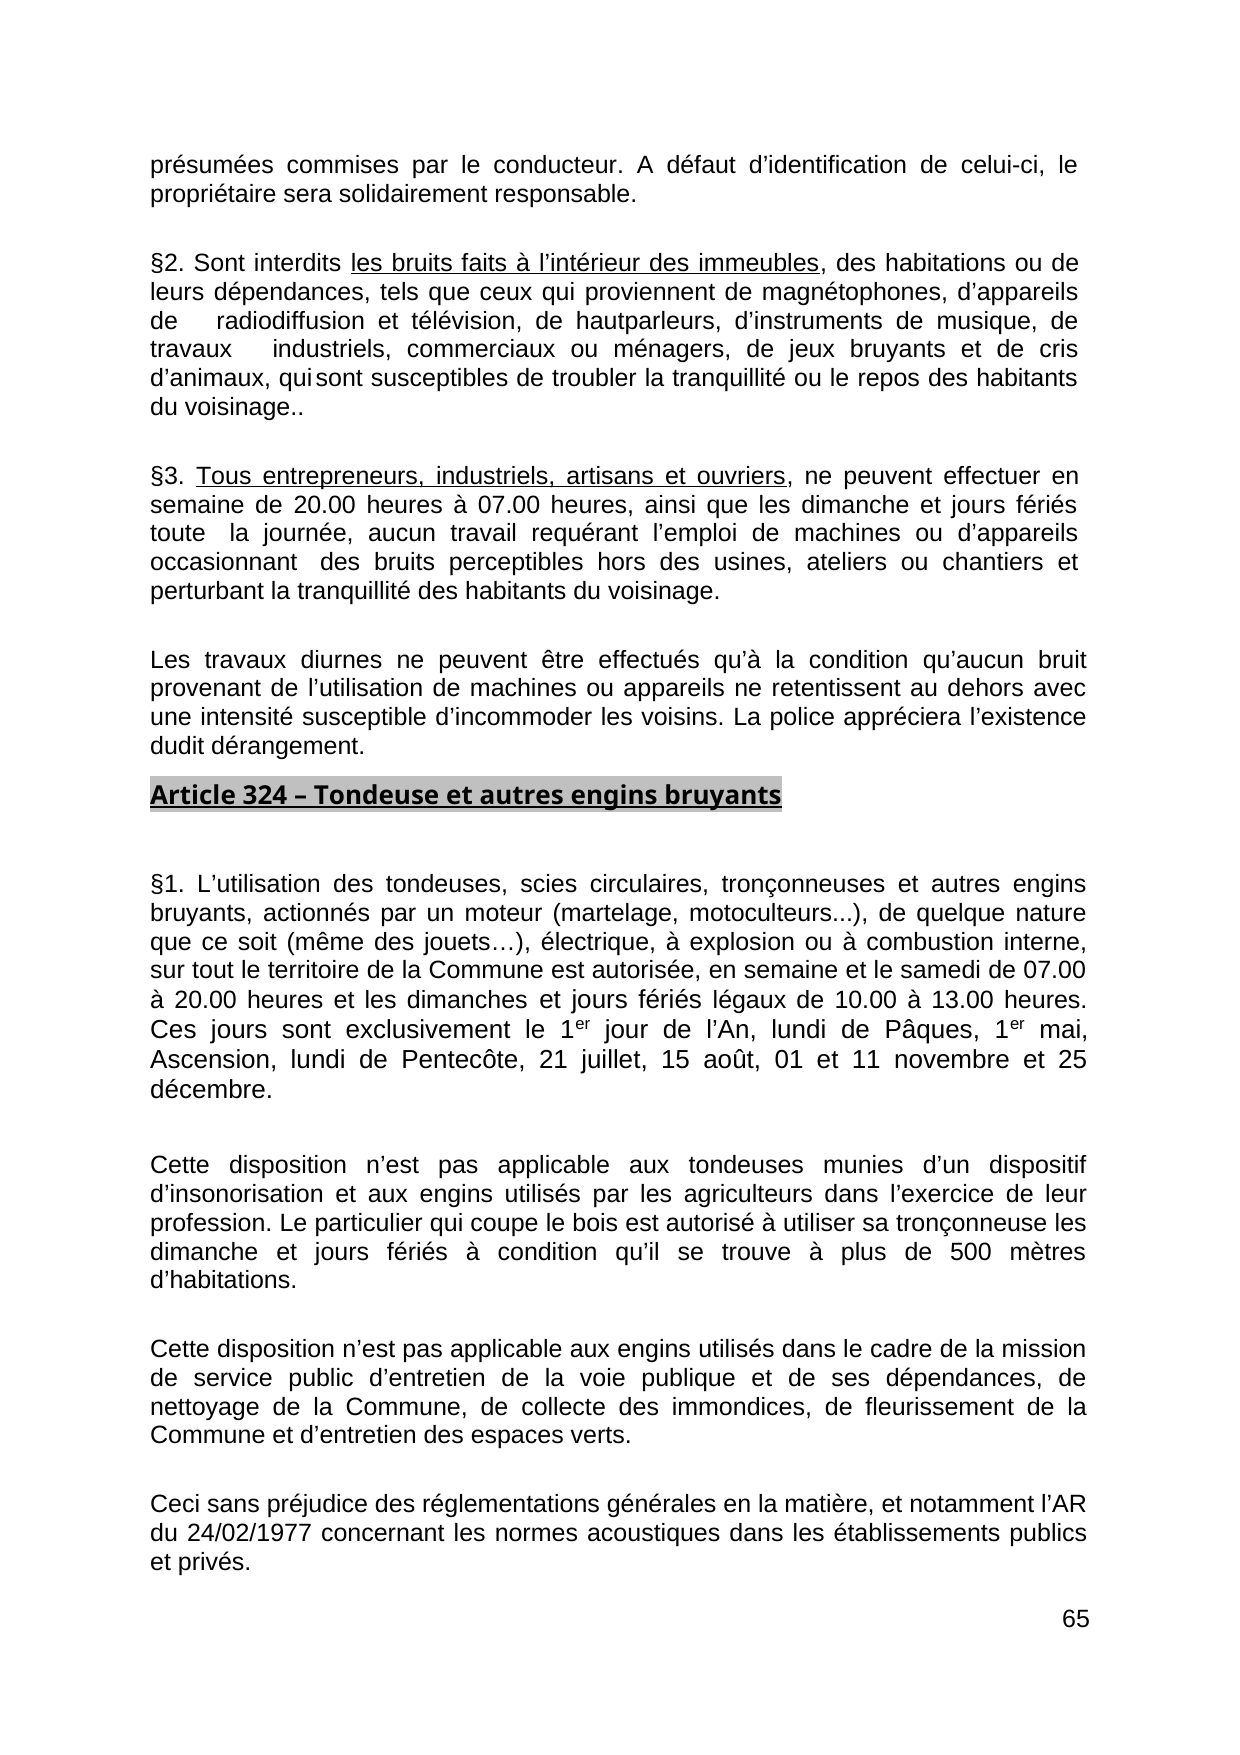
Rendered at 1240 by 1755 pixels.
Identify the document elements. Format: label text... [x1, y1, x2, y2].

text §3. Tous entrepreneurs, industriels, artisans et ouvriers, ne peuvent effectuer en semaine de 20.00 heures à 07.00 heures, ainsi que les dimanche et jours fériés toute la journée, aucun travail requérant l’emploi de machines ou d’appareils occasionnant des bruits perceptibles hors des usines, ateliers ou chantiers et perturbant la tranquillité des habitants du voisinage. [150, 461, 1080, 604]
subtitle Article 324 – Tondeuse et autres engins bruyants [150, 776, 1089, 812]
text Cette disposition n’est pas applicable aux engins utilisés dans le cadre de la mission de service public d’entretien de la voie publique et de ses dépendances, de nettoyage de la Commune, de collecte des immondices, de fleurissement de la Commune et d’entretien des espaces verts. [150, 1334, 1088, 1449]
text Ceci sans préjudice des réglementations générales en la matière, et notamment l’AR du 24/02/1977 concernant les normes acoustiques dans les établissements publics et privés. [150, 1489, 1088, 1576]
text présumées commises par le conducteur. A défaut d’identification de celui-ci, le propriétaire sera solidairement responsable. [150, 150, 1080, 207]
text §2. Sont interdits les bruits faits à l’intérieur des immeubles, des habitations ou de leurs dépendances, tels que ceux qui proviennent de magnétophones, d’appareils de radiodiffusion et télévision, de hautparleurs, d’instruments de musique, de travaux industriels, commerciaux ou ménagers, de jeux bruyants et de cris d’animaux, qui sont susceptibles de troubler la tranquillité ou le repos des habitants du voisinage.. [150, 248, 1080, 421]
text Cette disposition n’est pas applicable aux tondeuses munies d’un dispositif d’insonorisation et aux engins utilisés par les agriculteurs dans l’exercice de leur profession. Le particulier qui coupe le bois est autorisé à utiliser sa tronçonneuse les dimanche et jours fériés à condition qu’il se trouve à plus de 500 mètres d’habitations. [150, 1150, 1088, 1294]
text Les travaux diurnes ne peuvent être effectués qu’à la condition qu’aucun bruit provenant de l’utilisation de machines ou appareils ne retentissent au dehors avec une intensité susceptible d’incommoder les voisins. La police appréciera l’existence dudit dérangement. [150, 645, 1088, 760]
text §1. L’utilisation des tondeuses, scies circulaires, tronçonneuses et autres engins bruyants, actionnés par un moteur (martelage, motoculteurs...), de quelque nature que ce soit (même des jouets…), électrique, à explosion ou à combustion interne, sur tout le territoire de la Commune est autorisée, en semaine et le samedi de 07.00 à 20.00 heures et les dimanches et jours fériés légaux de 10.00 à 13.00 heures. Ces jours sont exclusivement le 1er jour de l’An, lundi de Pâques, 1er mai, Ascension, lundi de Pentecôte, 21 juillet, 15 août, 01 et 11 novembre et 25 décembre. [150, 869, 1088, 1104]
